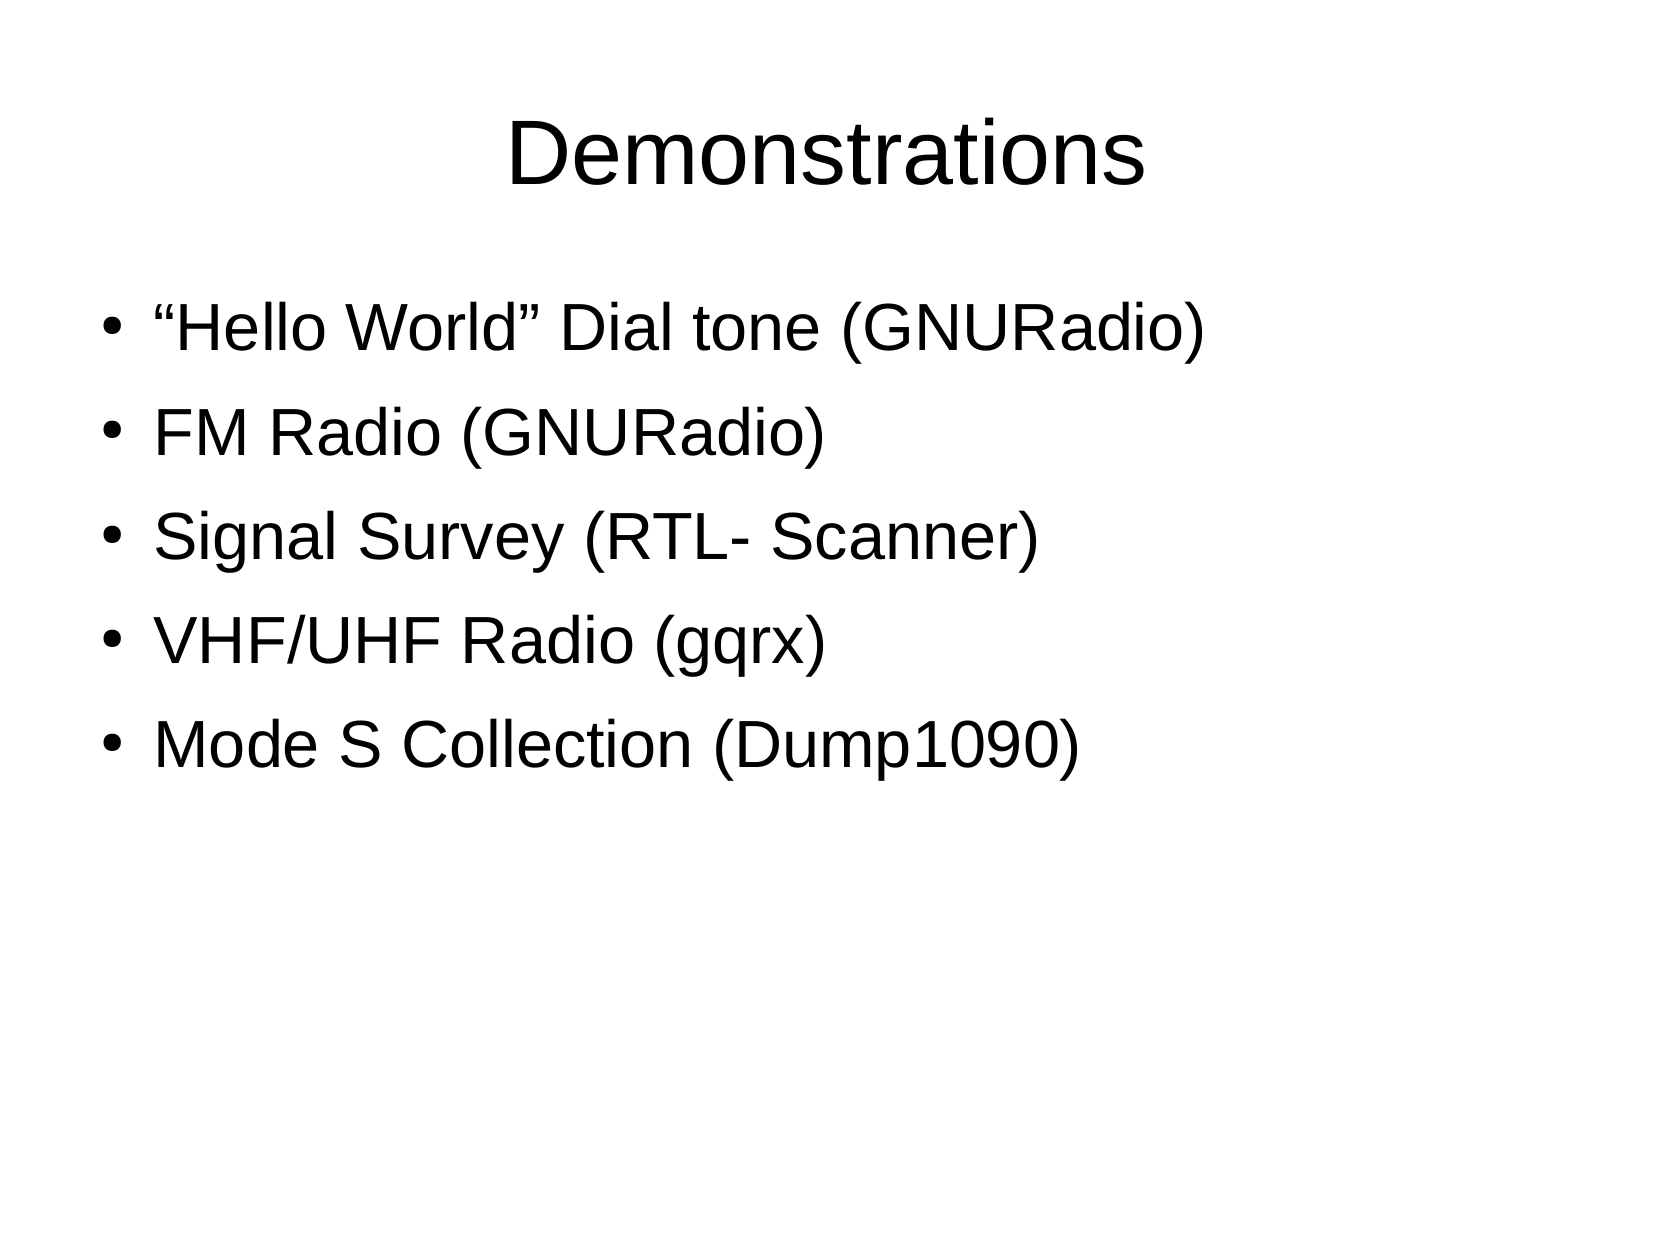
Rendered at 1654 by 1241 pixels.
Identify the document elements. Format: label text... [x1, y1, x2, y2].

list “Hello World” Dial tone (GNURadio) FM Radio (GNURadio) Signal Survey (RTL- Scanner) VHF/UHF Radio (gqrx) Mode S Collection (Dump1090) [82, 290, 1571, 1010]
title Demonstrations [82, 49, 1571, 257]
